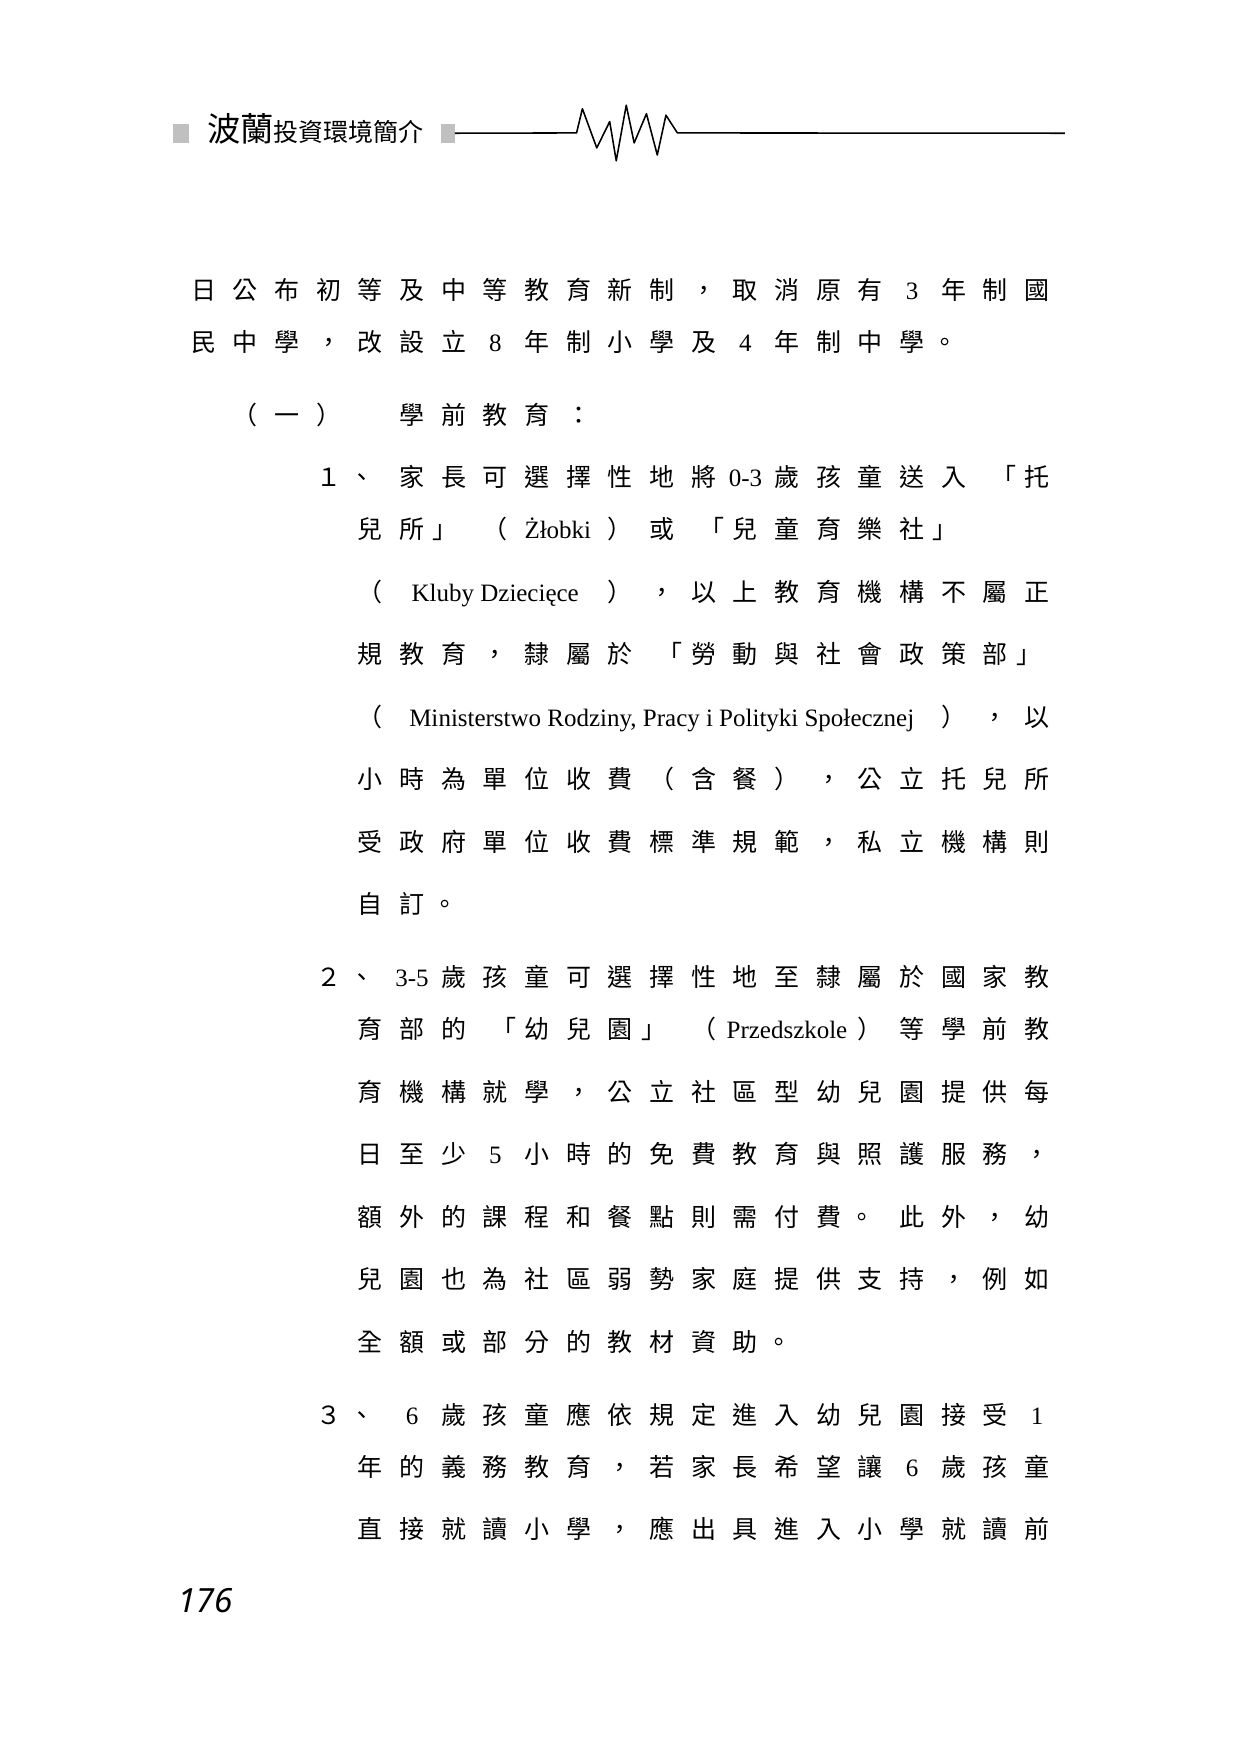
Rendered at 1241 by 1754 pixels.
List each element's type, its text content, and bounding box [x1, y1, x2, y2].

text １、家長可選擇性地將0-3歲孩童送入「托兒所」（Żłobki）或「兒童育樂社」（Kluby Dziecięce），以上教育機構不屬正規教育，隸屬於「勞動與社會政策部」（Ministerstwo Rodziny, Pracy i Polityki Społecznej），以小時為單位收費（含餐），公立托兒所受政府單位收費標準規範，私立機構則自訂。 [281, 424, 1058, 924]
text （一） 學前教育： [207, 361, 1058, 424]
text ３、6歲孩童應依規定進入幼兒園接受1年的義務教育，若家長希望讓6歲孩童直接就讀小學，應出具進入小學就讀前 [281, 1361, 1058, 1549]
text ２、3-5歲孩童可選擇性地至隸屬於國家教育部的「幼兒園」（Przedszkole）等學前教育機構就學，公立社區型幼兒園提供每日至少5小時的免費教育與照護服務，額外的課程和餐點則需付費。此外，幼兒園也為社區弱勢家庭提供支持，例如全額或部分的教材資助。 [281, 924, 1058, 1361]
text 日公布初等及中等教育新制，取消原有3年制國民中學，改設立8年制小學及4年制中學。 [183, 236, 1058, 361]
